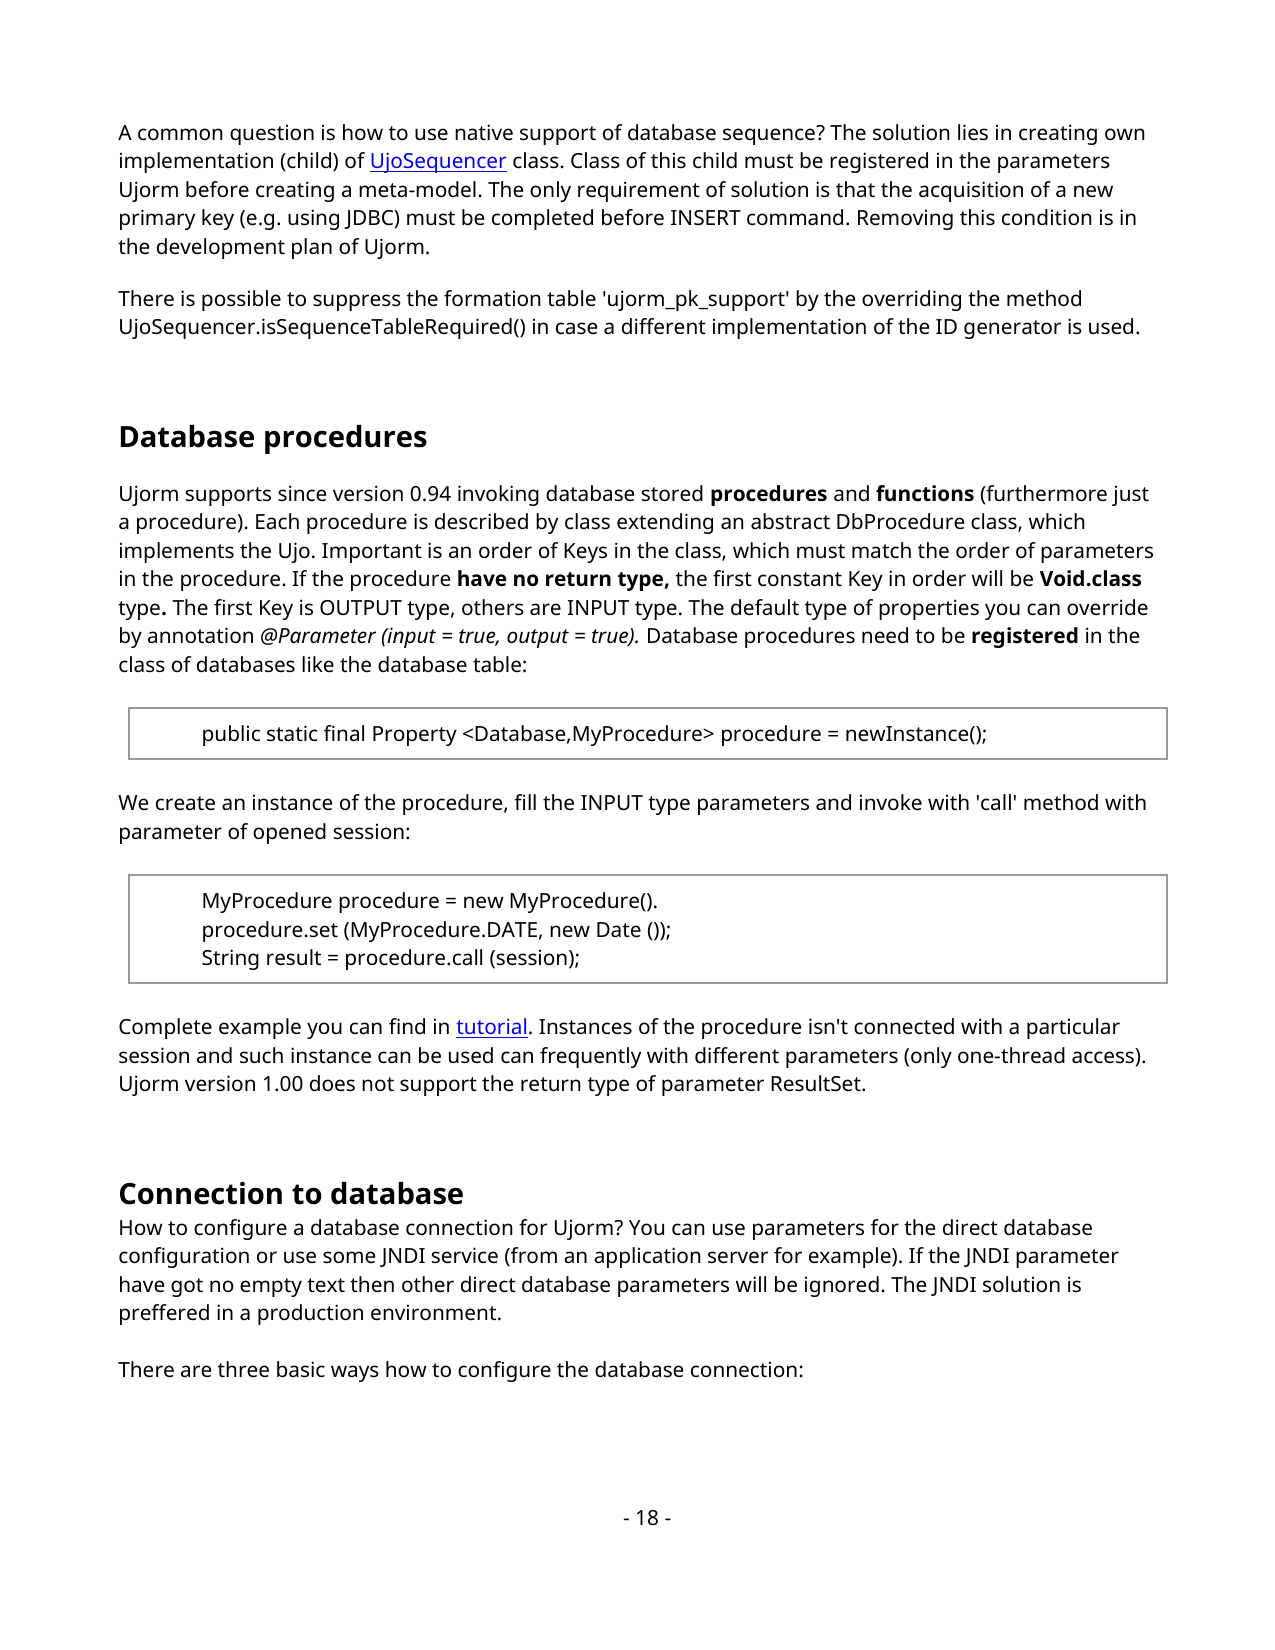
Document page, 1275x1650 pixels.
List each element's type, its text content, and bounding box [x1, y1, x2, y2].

table_header public static final Property <Database,MyProcedure> procedure = newInstance(); [130, 709, 1166, 758]
text There are three basic ways how to configure the database connection: [118, 1355, 1157, 1383]
text A common question is how to use native support of database sequence? The solution lies in creating own implementation (child) of UjoSequencer class. Class of this child must be registered in the parameters Ujorm before creating a meta-model. The only requirement of solution is that the acquisition of a new primary key (e.g. using JDBC) must be completed before INSERT command. Removing this condition is in the development plan of Ujorm. [118, 118, 1157, 260]
text We create an instance of the procedure, fill the INPUT type parameters and invoke with 'call' method with parameter of opened session: [118, 788, 1157, 845]
subtitle Connection to database [118, 1173, 1157, 1213]
text Ujorm supports since version 0.94 invoking database stored procedures and functions (furthermore just a procedure). Each procedure is described by class extending an abstract DbProcedure class, which implements the Ujo. Important is an order of Keys in the class, which must match the order of parameters in the procedure. If the procedure have no return type, the first constant Key in order will be Void.class type. The first Key is OUTPUT type, others are INPUT type. The default type of properties you can override by annotation @Parameter (input = true, output = true). Database procedures need to be registered in the class of databases like the database table: [118, 479, 1157, 678]
text There is possible to suppress the formation table 'ujorm_pk_support' by the overriding the method UjoSequencer.isSequenceTableRequired() in case a different implementation of the ID generator is used. [118, 284, 1157, 341]
text How to configure a database connection for Ujorm? You can use parameters for the direct database configuration or use some JNDI service (from an application server for example). If the JNDI parameter have got no empty text then other direct database parameters will be ignored. The JNDI solution is preffered in a production environment. [118, 1213, 1157, 1327]
text Complete example you can find in tutorial. Instances of the procedure isn't connected with a particular session and such instance can be used can frequently with different parameters (only one-thread access). Ujorm version 1.00 does not support the return type of parameter ResultSet. [118, 1012, 1157, 1098]
subtitle Database procedures [118, 416, 1157, 456]
table_header MyProcedure procedure = new MyProcedure(). procedure.set (MyProcedure.DATE, new Date ()); String result = procedure.call (session); [130, 876, 1166, 982]
